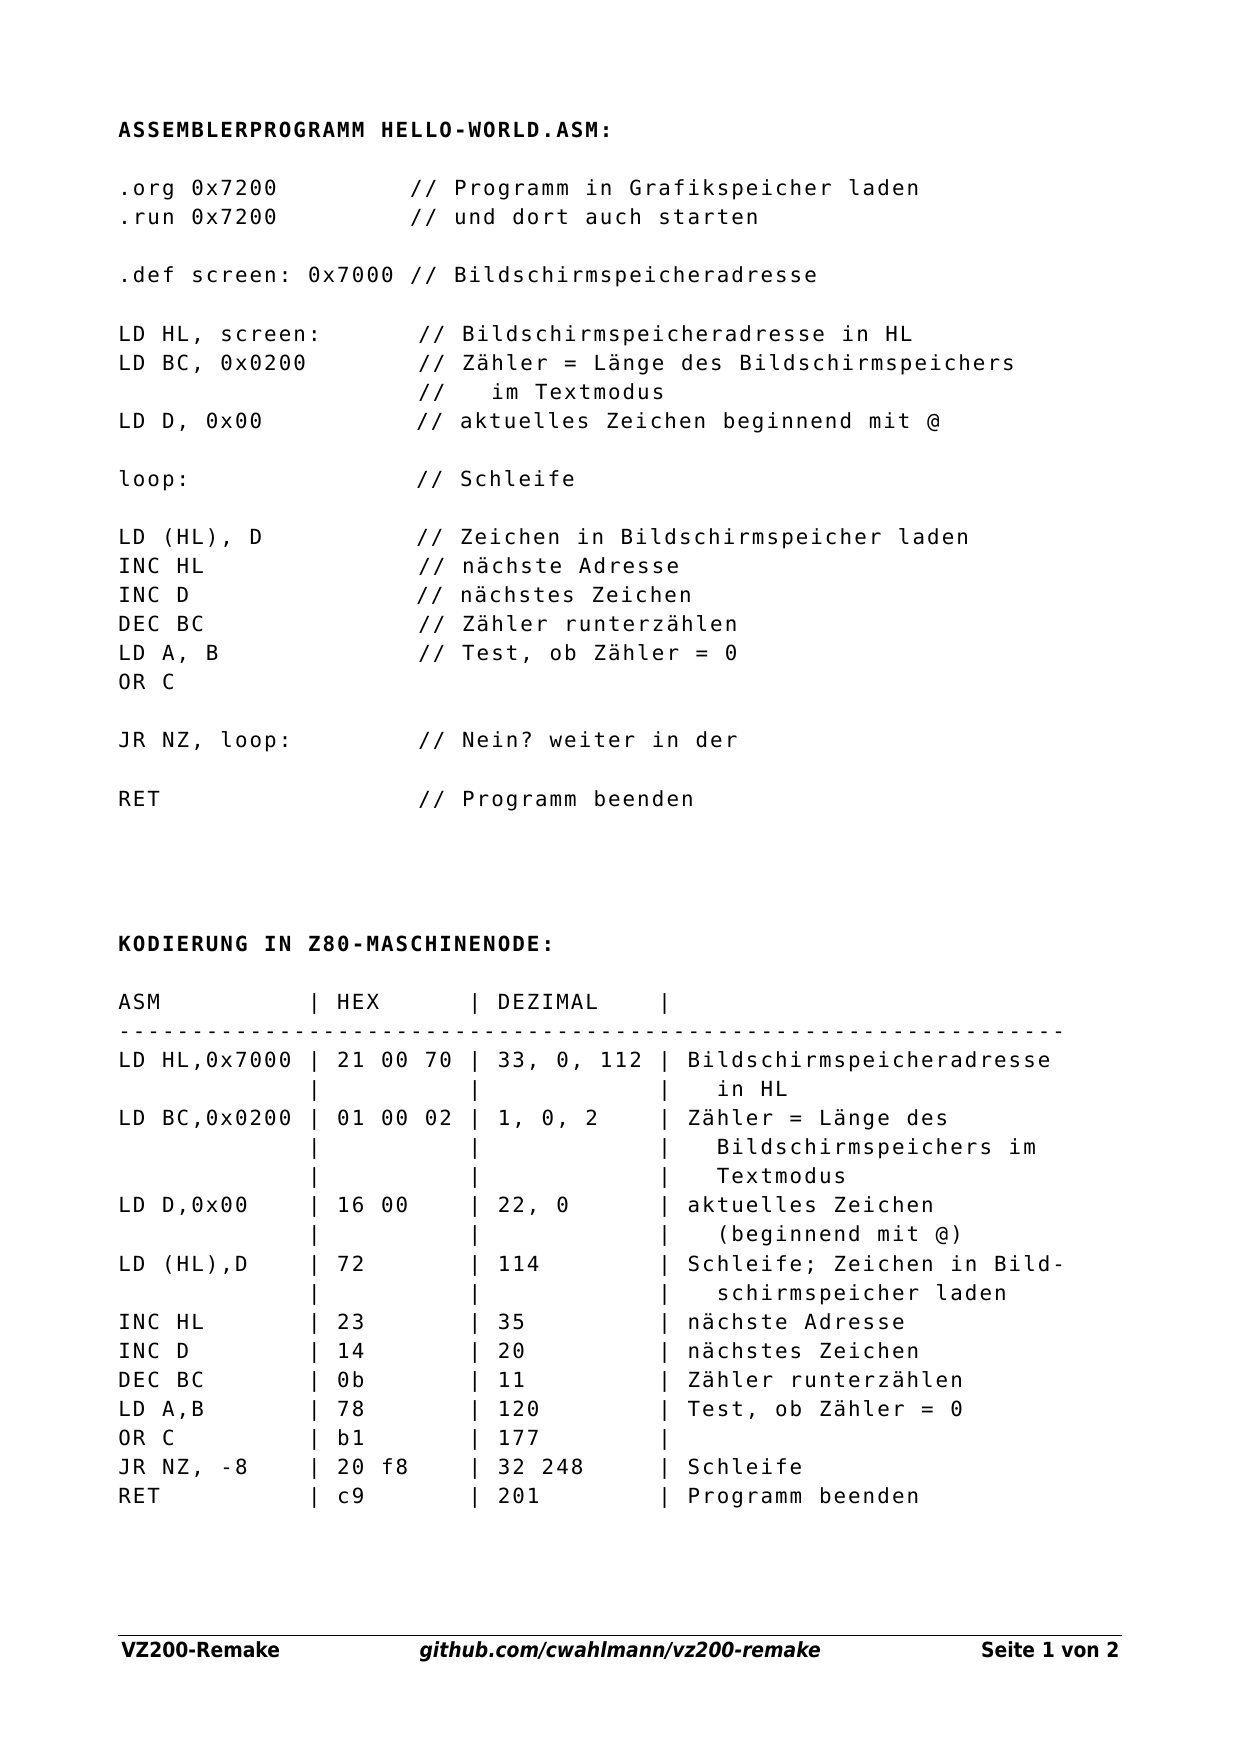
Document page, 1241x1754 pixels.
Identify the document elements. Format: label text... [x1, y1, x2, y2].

text ASM | HEX | DEZIMAL | [118, 990, 1122, 1014]
text LD (HL), D // Zeichen in Bildschirmspeicher laden [118, 525, 1122, 549]
text LD HL, screen: // Bildschirmspeicheradresse in HL [118, 322, 1122, 346]
text LD BC, 0x0200 // Zähler = Länge des Bildschirmspeichers [118, 351, 1122, 375]
text ----------------------------------------------------------------- [118, 1019, 1122, 1043]
text LD BC,0x0200 | 01 00 02 | 1, 0, 2 | Zähler = Länge des | | | Bildschirmspeichers im | | | Textmodus [118, 1106, 1122, 1189]
text JR NZ, loop: // Nein? weiter in der [118, 728, 1122, 753]
text | | | schirmspeicher laden [118, 1281, 1122, 1305]
text LD D, 0x00 // aktuelles Zeichen beginnend mit @ [118, 409, 1122, 433]
text LD D,0x00 | 16 00 | 22, 0 | aktuelles Zeichen [118, 1193, 1122, 1218]
text INC D // nächstes Zeichen [118, 583, 1122, 607]
text RET | c9 | 201 | Programm beenden [118, 1484, 1122, 1508]
text OR C [118, 670, 1122, 694]
text INC D | 14 | 20 | nächstes Zeichen [118, 1339, 1122, 1363]
text INC HL // nächste Adresse [118, 554, 1122, 578]
title ASSEMBLERPROGRAMM HELLO-WORLD.ASM: [118, 118, 1122, 142]
text INC HL | 23 | 35 | nächste Adresse [118, 1310, 1122, 1334]
text DEC BC // Zähler runterzählen [118, 612, 1122, 636]
text OR C | b1 | 177 | [118, 1426, 1122, 1450]
text RET // Programm beenden [118, 787, 1122, 811]
text LD HL,0x7000 | 21 00 70 | 33, 0, 112 | Bildschirmspeicheradresse | | | in HL [118, 1048, 1122, 1101]
text LD A, B // Test, ob Zähler = 0 [118, 641, 1122, 666]
text loop: // Schleife [118, 467, 1122, 491]
text // im Textmodus [118, 380, 1122, 404]
text DEC BC | 0b | 11 | Zähler runterzählen [118, 1368, 1122, 1392]
text .run 0x7200 // und dort auch starten [118, 205, 1122, 229]
title KODIERUNG IN Z80-MASCHINENODE: [118, 932, 1122, 956]
text .org 0x7200 // Programm in Grafikspeicher laden [118, 176, 1122, 201]
text LD A,B | 78 | 120 | Test, ob Zähler = 0 [118, 1397, 1122, 1421]
text LD (HL),D | 72 | 114 | Schleife; Zeichen in Bild- [118, 1252, 1122, 1276]
text JR NZ, -8 | 20 f8 | 32 248 | Schleife [118, 1455, 1122, 1479]
text .def screen: 0x7000 // Bildschirmspeicheradresse [118, 263, 1122, 288]
text | | | (beginnend mit @) [118, 1222, 1122, 1247]
